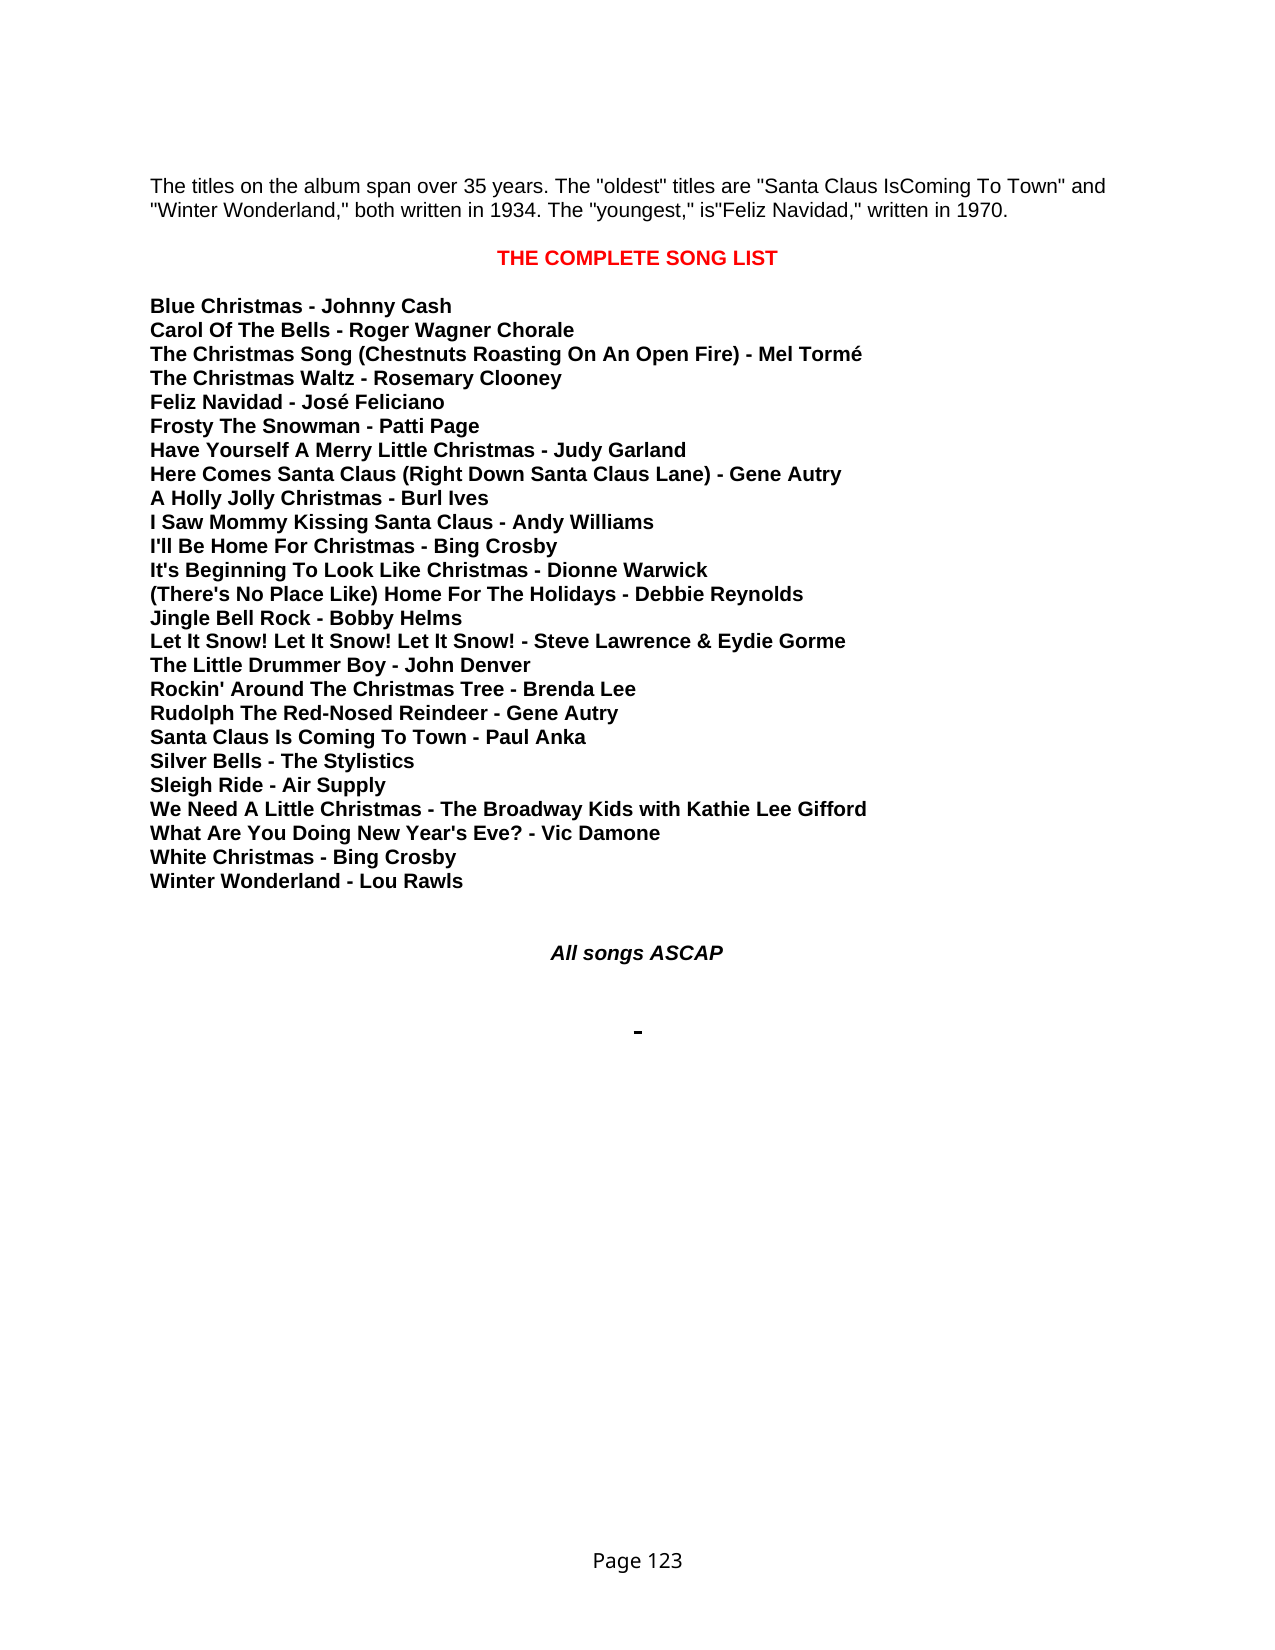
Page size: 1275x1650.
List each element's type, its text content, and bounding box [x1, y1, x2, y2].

text (There's No Place Like) Home For The Holidays - Debbie Reynolds [150, 581, 1125, 605]
text Rockin' Around The Christmas Tree - Brenda Lee [150, 677, 1125, 701]
text THE COMPLETE SONG LIST [150, 246, 1125, 270]
text A Holly Jolly Christmas - Burl Ives [150, 486, 1125, 509]
text I Saw Mommy Kissing Santa Claus - Andy Williams [150, 509, 1125, 533]
text The Little Drummer Boy - John Denver [150, 653, 1125, 677]
title All songs ASCAP [150, 941, 1125, 965]
text Silver Bells - The Stylistics [150, 749, 1125, 773]
text The Christmas Waltz - Rosemary Clooney [150, 366, 1125, 390]
text White Christmas - Bing Crosby [150, 845, 1125, 869]
text Feliz Navidad - José Feliciano [150, 390, 1125, 414]
text Blue Christmas - Johnny Cash [150, 294, 1125, 318]
text Frosty The Snowman - Patti Page [150, 414, 1125, 438]
text The titles on the album span over 35 years. The "oldest" titles are "Santa Claus IsComing To Town" and "Winter Wonderland," both written in 1934. The "youngest," is"Feliz Navidad," written in 1970. [150, 174, 1125, 222]
text Santa Claus Is Coming To Town - Paul Anka [150, 725, 1125, 749]
text Jingle Bell Rock - Bobby Helms [150, 605, 1125, 629]
text Rudolph The Red-Nosed Reindeer - Gene Autry [150, 701, 1125, 725]
text Carol Of The Bells - Roger Wagner Chorale [150, 318, 1125, 342]
text It's Beginning To Look Like Christmas - Dionne Warwick [150, 557, 1125, 581]
text Here Comes Santa Claus (Right Down Santa Claus Lane) - Gene Autry [150, 462, 1125, 486]
text The Christmas Song (Chestnuts Roasting On An Open Fire) - Mel Tormé [150, 342, 1125, 366]
text What Are You Doing New Year's Eve? - Vic Damone [150, 821, 1125, 845]
text I'll Be Home For Christmas - Bing Crosby [150, 533, 1125, 557]
text Have Yourself A Merry Little Christmas - Judy Garland [150, 438, 1125, 462]
text Sleigh Ride - Air Supply [150, 773, 1125, 797]
text Let It Snow! Let It Snow! Let It Snow! - Steve Lawrence & Eydie Gorme [150, 629, 1125, 653]
text Winter Wonderland - Lou Rawls [150, 869, 1125, 893]
text We Need A Little Christmas - The Broadway Kids with Kathie Lee Gifford [150, 797, 1125, 821]
